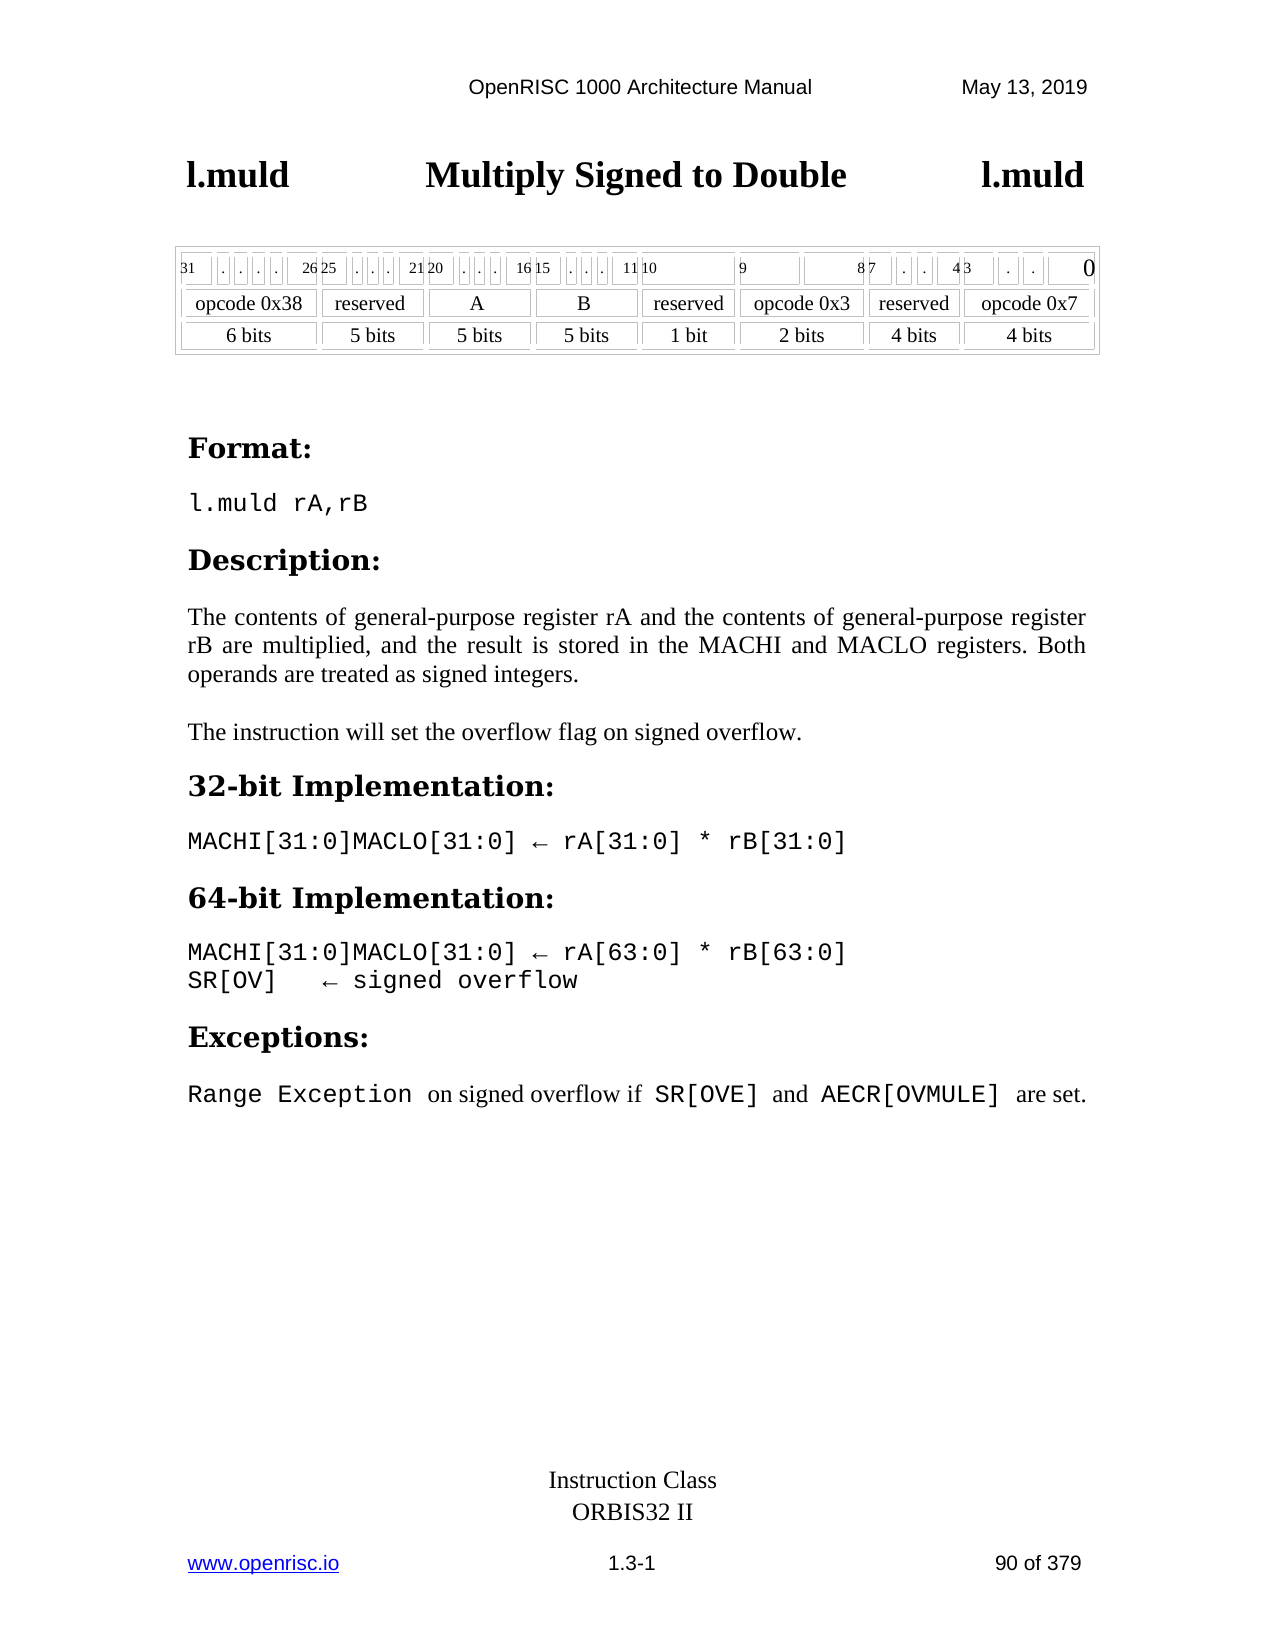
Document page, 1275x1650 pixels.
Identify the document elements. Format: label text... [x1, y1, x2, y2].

text Range Exception on signed overflow if SR[OVE] and AECR[OVMULE] are set. [187, 1079, 1087, 1110]
text 64-bit Implementation: [187, 882, 1087, 915]
text SR[OV] ← signed overflow [187, 968, 1087, 996]
text MACHI[31:0]MACLO[31:0] ← rA[31:0] * rB[31:0] [187, 828, 1087, 857]
text The instruction will set the overflow flag on signed overflow. [187, 717, 1087, 745]
text MACHI[31:0]MACLO[31:0] ← rA[63:0] * rB[63:0] [187, 940, 1087, 968]
text Format: [187, 432, 1087, 465]
text l.muld rA,rB [187, 490, 1087, 518]
text The contents of general-purpose register rA and the contents of general-purpose register rB are multiplied, and the result is stored in the MACHI and MACLO registers. Both operands are treated as signed integers. [187, 602, 1087, 688]
text Description: [187, 543, 1087, 577]
text 32-bit Implementation: [187, 770, 1087, 803]
text Exceptions: [187, 1021, 1087, 1054]
